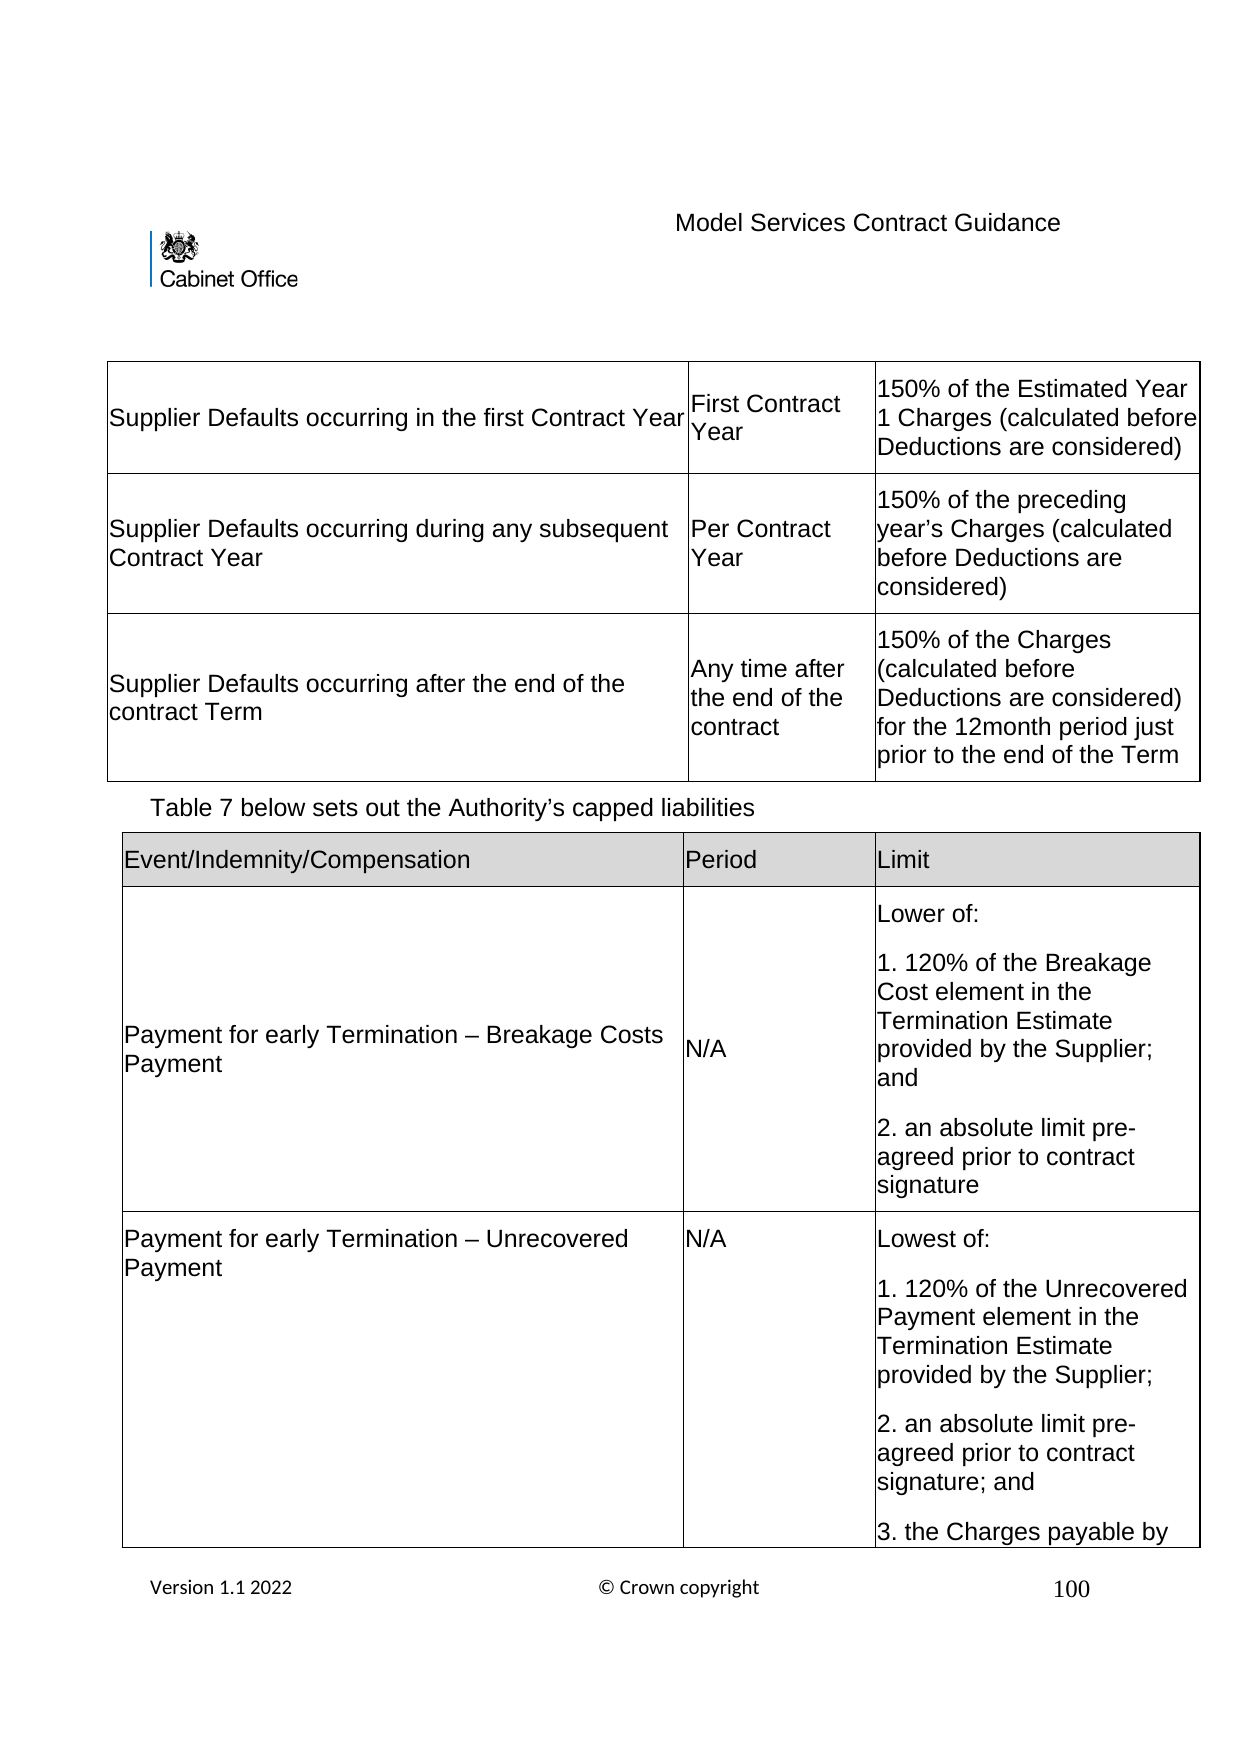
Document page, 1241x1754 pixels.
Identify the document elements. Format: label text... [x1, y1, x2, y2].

table_cell Supplier Defaults occurring during any subsequent Contract Year [108, 474, 688, 612]
table_cell First Contract Year [689, 362, 875, 472]
table_cell N/A [684, 1212, 875, 1547]
table_cell 150% of the Estimated Year 1 Charges (calculated before Deductions are considered) [876, 362, 1199, 472]
table_cell 150% of the preceding year’s Charges (calculated before Deductions are considered) [876, 474, 1199, 612]
table_header Period [684, 833, 875, 886]
table_cell Per Contract Year [689, 474, 875, 612]
table_header Limit [876, 833, 1199, 886]
table_cell N/A [684, 887, 875, 1211]
table_cell Payment for early Termination – Breakage Costs Payment [123, 887, 683, 1211]
table_cell Any time after the end of the contract [689, 614, 875, 781]
table_cell Supplier Defaults occurring in the first Contract Year [108, 362, 688, 472]
table_cell 150% of the Charges (calculated before Deductions are considered) for the 12month period just prior to the end of the Term [876, 614, 1199, 781]
table_cell Lowest of: 1. 120% of the Unrecovered Payment element in the Termination Estimate provided by the Supplier; 2. an absolute limit pre- agreed prior to contract signature; and 3. the Charges payable by [876, 1212, 1199, 1547]
table_cell Supplier Defaults occurring after the end of the contract Term [108, 614, 688, 781]
table_cell Lower of: 1. 120% of the Breakage Cost element in the Termination Estimate provided by the Supplier; and 2. an absolute limit pre-agreed prior to contract signature [876, 887, 1199, 1211]
table_header Event/Indemnity/Compensation [123, 833, 683, 886]
text Table 7 below sets out the Authority’s capped liabilities [150, 793, 1090, 821]
table_cell Payment for early Termination – Unrecovered Payment [123, 1212, 683, 1547]
